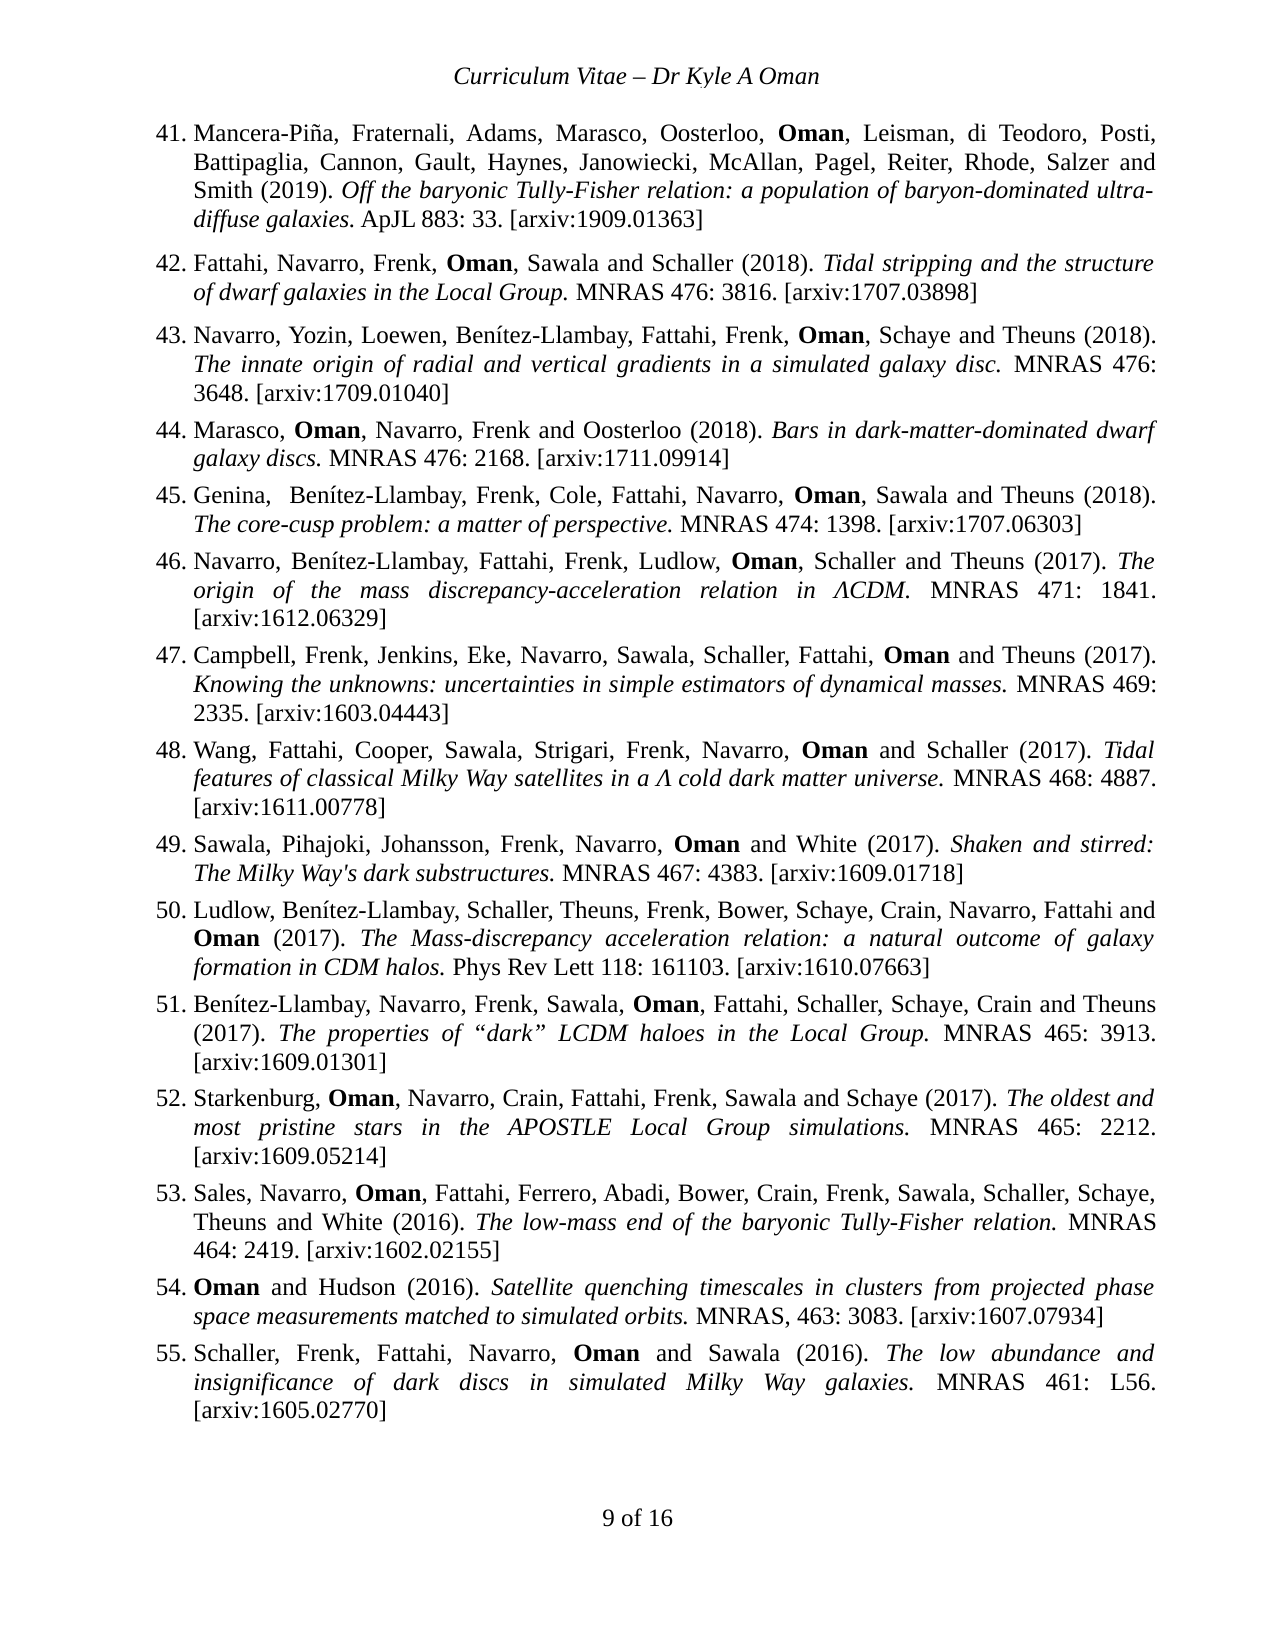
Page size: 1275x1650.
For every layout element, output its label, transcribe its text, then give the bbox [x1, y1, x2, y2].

list Ludlow, Benítez-Llambay, Schaller, Theuns, Frenk, Bower, Schaye, Crain, Navarro, Fattahi and Oman (2017). The Mass-discrepancy acceleration relation: a natural outcome of galaxy formation in CDM halos. Phys Rev Lett 118: 161103. [arxiv:1610.07663] [156, 895, 1157, 981]
list Schaller, Frenk, Fattahi, Navarro, Oman and Sawala (2016). The low abundance and insignificance of dark discs in simulated Milky Way galaxies. MNRAS 461: L56. [arxiv:1605.02770] [156, 1338, 1157, 1424]
list Oman and Hudson (2016). Satellite quenching timescales in clusters from projected phase space measurements matched to simulated orbits. MNRAS, 463: 3083. [arxiv:1607.07934] [156, 1272, 1157, 1330]
list Fattahi, Navarro, Frenk, Oman, Sawala and Schaller (2018). Tidal stripping and the structure of dwarf galaxies in the Local Group. MNRAS 476: 3816. [arxiv:1707.03898] [156, 248, 1157, 305]
list Benítez-Llambay, Navarro, Frenk, Sawala, Oman, Fattahi, Schaller, Schaye, Crain and Theuns (2017). The properties of “dark” LCDM haloes in the Local Group. MNRAS 465: 3913. [arxiv:1609.01301] [156, 989, 1157, 1075]
list Navarro, Benítez-Llambay, Fattahi, Frenk, Ludlow, Oman, Schaller and Theuns (2017). The origin of the mass discrepancy-acceleration relation in ΛCDM. MNRAS 471: 1841. [arxiv:1612.06329] [156, 546, 1157, 632]
list Wang, Fattahi, Cooper, Sawala, Strigari, Frenk, Navarro, Oman and Schaller (2017). Tidal features of classical Milky Way satellites in a Λ cold dark matter universe. MNRAS 468: 4887. [arxiv:1611.00778] [156, 735, 1157, 821]
list Genina, Benítez-Llambay, Frenk, Cole, Fattahi, Navarro, Oman, Sawala and Theuns (2018). The core-cusp problem: a matter of perspective. MNRAS 474: 1398. [arxiv:1707.06303] [156, 480, 1157, 538]
list Sales, Navarro, Oman, Fattahi, Ferrero, Abadi, Bower, Crain, Frenk, Sawala, Schaller, Schaye, Theuns and White (2016). The low-mass end of the baryonic Tully-Fisher relation. MNRAS 464: 2419. [arxiv:1602.02155] [156, 1178, 1157, 1264]
list Mancera-Piña, Fraternali, Adams, Marasco, Oosterloo, Oman, Leisman, di Teodoro, Posti, Battipaglia, Cannon, Gault, Haynes, Janowiecki, McAllan, Pagel, Reiter, Rhode, Salzer and Smith (2019). Off the baryonic Tully-Fisher relation: a population of baryon-dominated ultra-diffuse galaxies. ApJL 883: 33. [arxiv:1909.01363] [156, 118, 1157, 233]
list Navarro, Yozin, Loewen, Benítez-Llambay, Fattahi, Frenk, Oman, Schaye and Theuns (2018). The innate origin of radial and vertical gradients in a simulated galaxy disc. MNRAS 476: 3648. [arxiv:1709.01040] [156, 320, 1157, 407]
list Campbell, Frenk, Jenkins, Eke, Navarro, Sawala, Schaller, Fattahi, Oman and Theuns (2017). Knowing the unknowns: uncertainties in simple estimators of dynamical masses. MNRAS 469: 2335. [arxiv:1603.04443] [156, 640, 1157, 727]
list Sawala, Pihajoki, Johansson, Frenk, Navarro, Oman and White (2017). Shaken and stirred: The Milky Way's dark substructures. MNRAS 467: 4383. [arxiv:1609.01718] [156, 829, 1157, 887]
list Marasco, Oman, Navarro, Frenk and Oosterloo (2018). Bars in dark-matter-dominated dwarf galaxy discs. MNRAS 476: 2168. [arxiv:1711.09914] [156, 415, 1157, 472]
list Starkenburg, Oman, Navarro, Crain, Fattahi, Frenk, Sawala and Schaye (2017). The oldest and most pristine stars in the APOSTLE Local Group simulations. MNRAS 465: 2212. [arxiv:1609.05214] [156, 1083, 1157, 1170]
